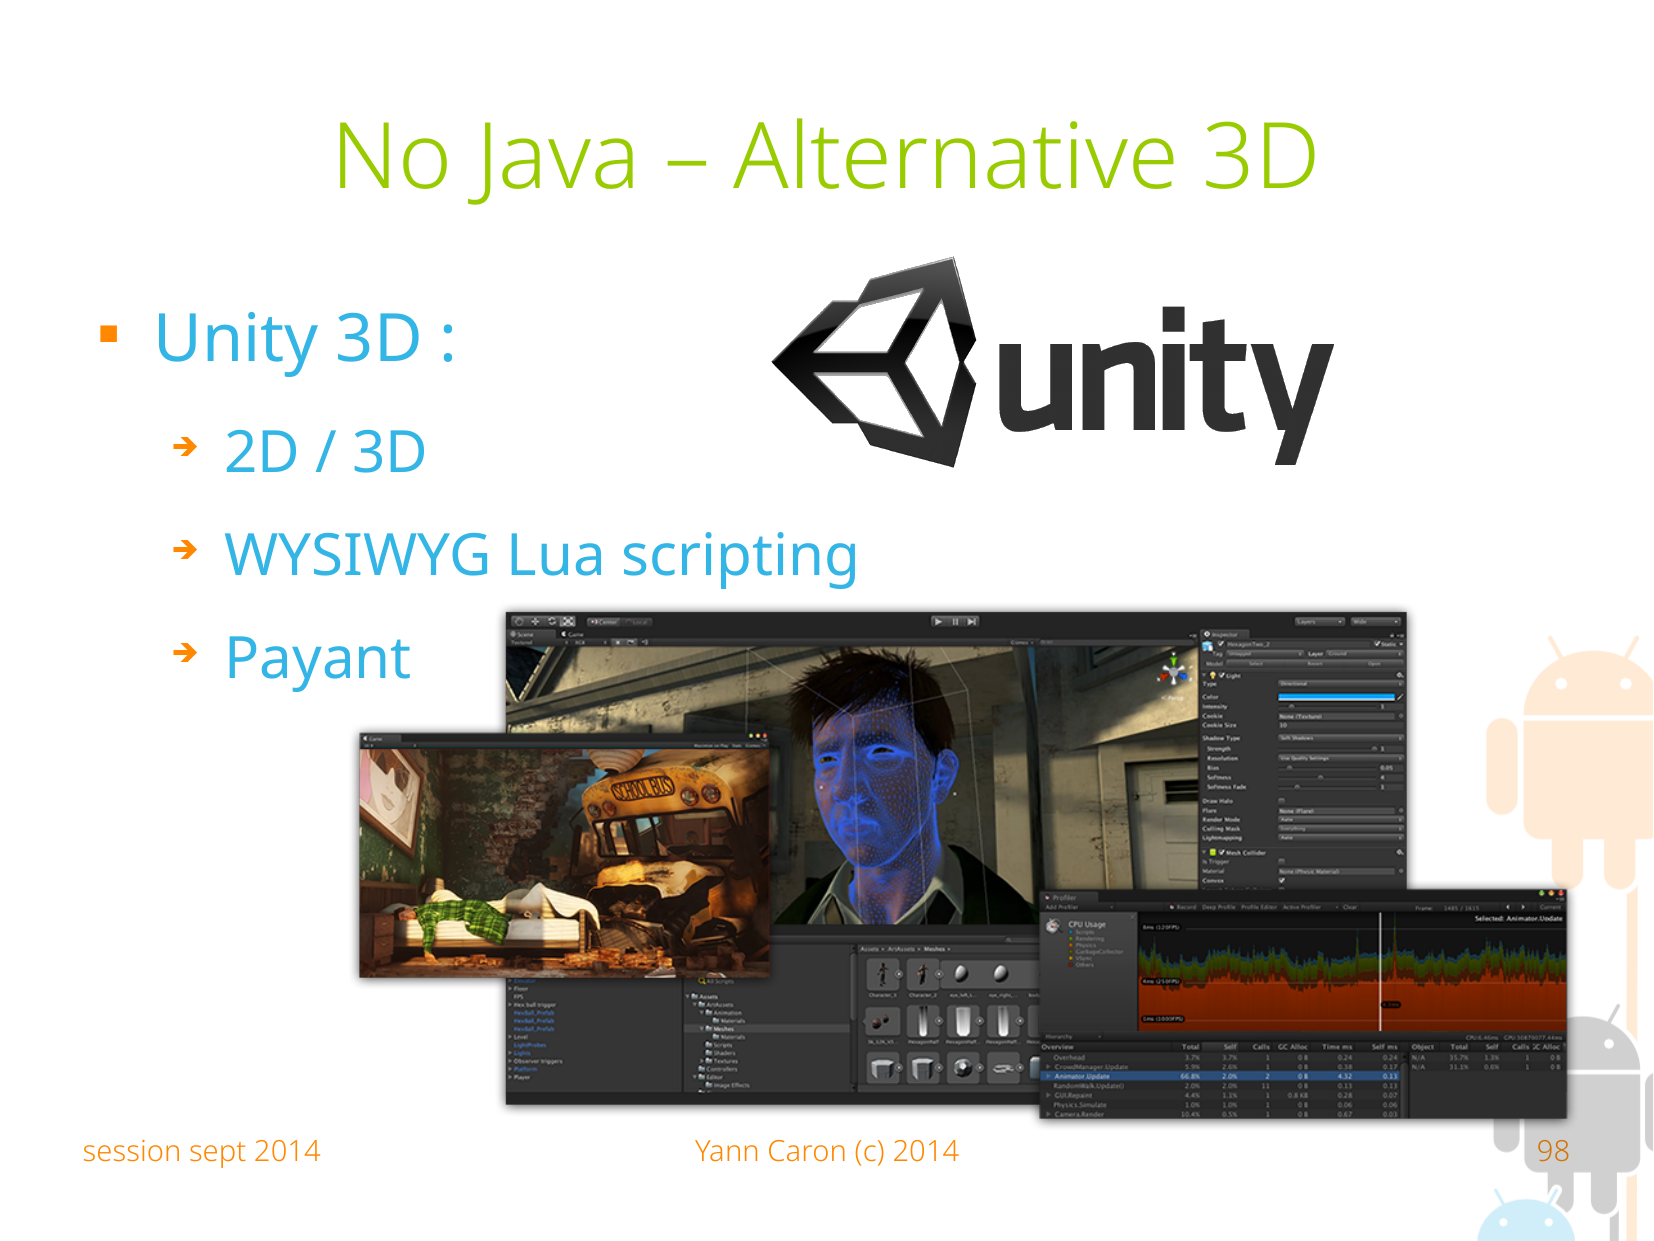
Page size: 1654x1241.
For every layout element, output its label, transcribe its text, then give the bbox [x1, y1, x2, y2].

picture [768, 256, 1336, 468]
picture [240, 423, 1654, 1241]
title No Java – Alternative 3D [82, 49, 1571, 257]
list Unity 3D : 2D / 3D WYSIWYG Lua scripting Payant [82, 290, 1571, 1010]
